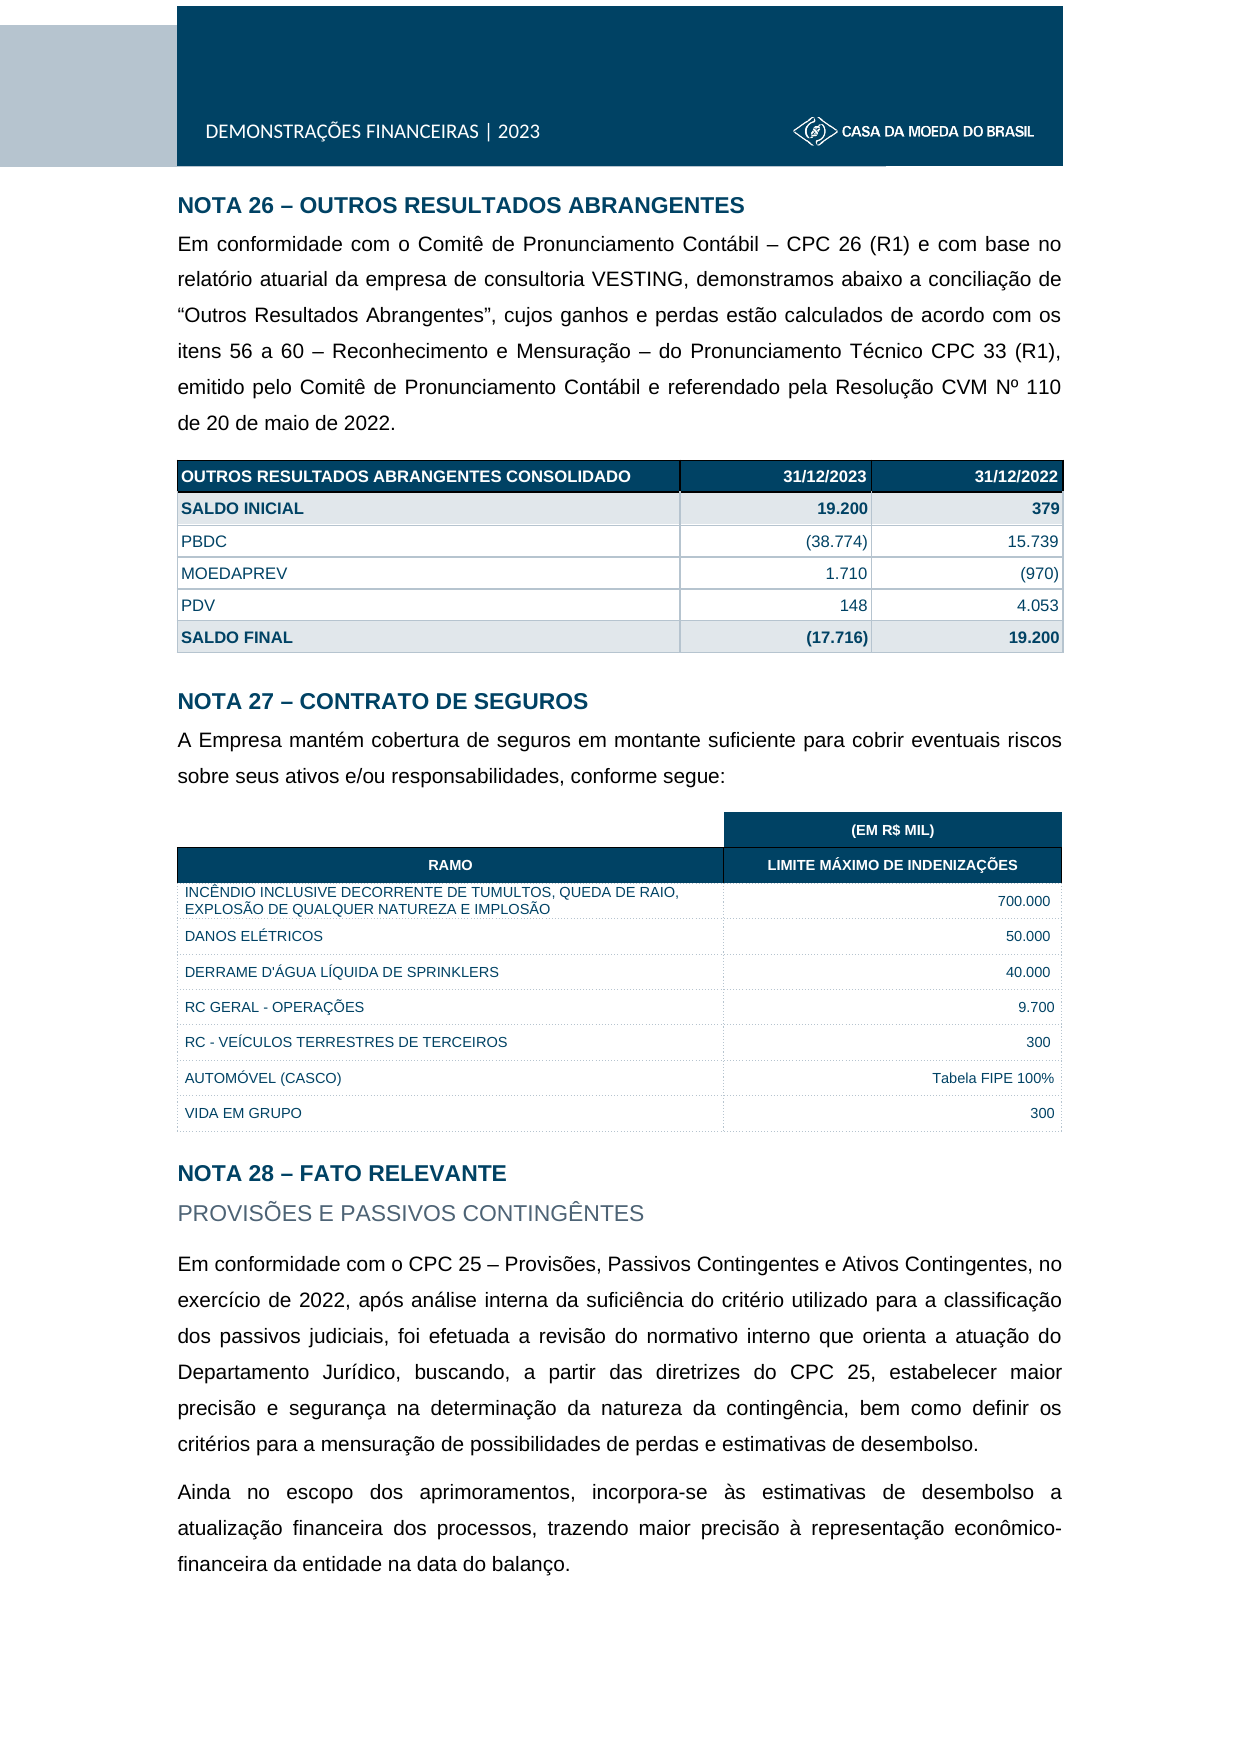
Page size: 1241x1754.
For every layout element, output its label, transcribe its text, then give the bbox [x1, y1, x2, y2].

table_cell Tabela FIPE 100% [724, 1060, 1062, 1095]
table_cell (970) [872, 558, 1062, 588]
text Em conformidade com o Comitê de Pronunciamento Contábil – CPC 26 (R1) e com base no relatório atuarial da empresa de consultoria VESTING, demonstramos abaixo a conciliação de “Outros Resultados Abrangentes”, cujos ganhos e perdas estão calculados de acordo com os itens 56 a 60 – Reconhecimento e Mensuração – do Pronunciamento Técnico CPC 33 (R1), emitido pelo Comitê de Pronunciamento Contábil e referendado pela Resolução CVM Nº 110 de 20 de maio de 2022. [177, 231, 1063, 435]
table_header OUTROS RESULTADOS ABRANGENTES CONSOLIDADO [178, 461, 679, 491]
table_cell DANOS ELÉTRICOS [177, 918, 724, 953]
table_cell MOEDAPREV [178, 558, 679, 588]
table_cell (17.716) [681, 621, 871, 652]
table_header (EM R$ MIL) [724, 812, 1062, 847]
table_cell 9.700 [724, 989, 1062, 1024]
subtitle NOTA 26 – OUTROS RESULTADOS ABRANGENTES [177, 192, 1063, 218]
table_cell 300 [724, 1095, 1062, 1131]
table_cell AUTOMÓVEL (CASCO) [177, 1060, 724, 1095]
table_cell PDV [178, 590, 679, 620]
subtitle NOTA 28 – FATO RELEVANTE [177, 1160, 1063, 1187]
table_cell INCÊNDIO INCLUSIVE DECORRENTE DE TUMULTOS, QUEDA DE RAIO, EXPLOSÃO DE QUALQUER NATUREZA E IMPLOSÃO [177, 883, 724, 918]
table_header 31/12/2023 [681, 461, 871, 491]
table_cell LIMITE MÁXIMO DE INDENIZAÇÕES [724, 848, 1061, 883]
table_cell SALDO FINAL [178, 621, 679, 652]
table_cell 4.053 [872, 590, 1062, 620]
text Ainda no escopo dos aprimoramentos, incorpora-se às estimativas de desembolso a atualização financeira dos processos, trazendo maior precisão à representação econômico-financeira da entidade na data do balanço. [177, 1480, 1063, 1576]
table_cell 379 [872, 493, 1062, 524]
table_cell 40.000 [724, 954, 1062, 989]
table_cell RAMO [178, 848, 723, 883]
subtitle NOTA 27 – CONTRATO DE SEGUROS [177, 688, 1063, 714]
table_cell 700.000 [724, 883, 1062, 918]
table_cell RC GERAL - OPERAÇÕES [177, 989, 724, 1024]
table_cell 19.200 [681, 493, 871, 524]
text PROVISÕES E PASSIVOS CONTINGÊNTES [177, 1200, 1063, 1226]
table_cell VIDA EM GRUPO [177, 1095, 724, 1131]
text Em conformidade com o CPC 25 – Provisões, Passivos Contingentes e Ativos Contingentes, no exercício de 2022, após análise interna da suficiência do critério utilizado para a classificação dos passivos judiciais, foi efetuada a revisão do normativo interno que orienta a atuação do Departamento Jurídico, buscando, a partir das diretrizes do CPC 25, estabelecer maior precisão e segurança na determinação da natureza da contingência, bem como definir os critérios para a mensuração de possibilidades de perdas e estimativas de desembolso. [177, 1252, 1063, 1455]
table_cell 148 [681, 590, 871, 620]
table_cell 50.000 [724, 918, 1062, 953]
table_cell RC - VEÍCULOS TERRESTRES DE TERCEIROS [177, 1024, 724, 1060]
text A Empresa mantém cobertura de seguros em montante suficiente para cobrir eventuais riscos sobre seus ativos e/ou responsabilidades, conforme segue: [177, 727, 1063, 787]
table_cell 1.710 [681, 558, 871, 588]
table_cell 15.739 [872, 526, 1062, 556]
table_cell (38.774) [681, 526, 871, 556]
table_cell PBDC [178, 526, 679, 556]
table_header [177, 812, 724, 847]
table_cell 300 [724, 1024, 1062, 1060]
table_header 31/12/2022 [872, 461, 1062, 491]
table_cell DERRAME D'ÁGUA LÍQUIDA DE SPRINKLERS [177, 954, 724, 989]
table_cell 19.200 [872, 621, 1062, 652]
table_cell SALDO INICIAL [178, 493, 679, 524]
